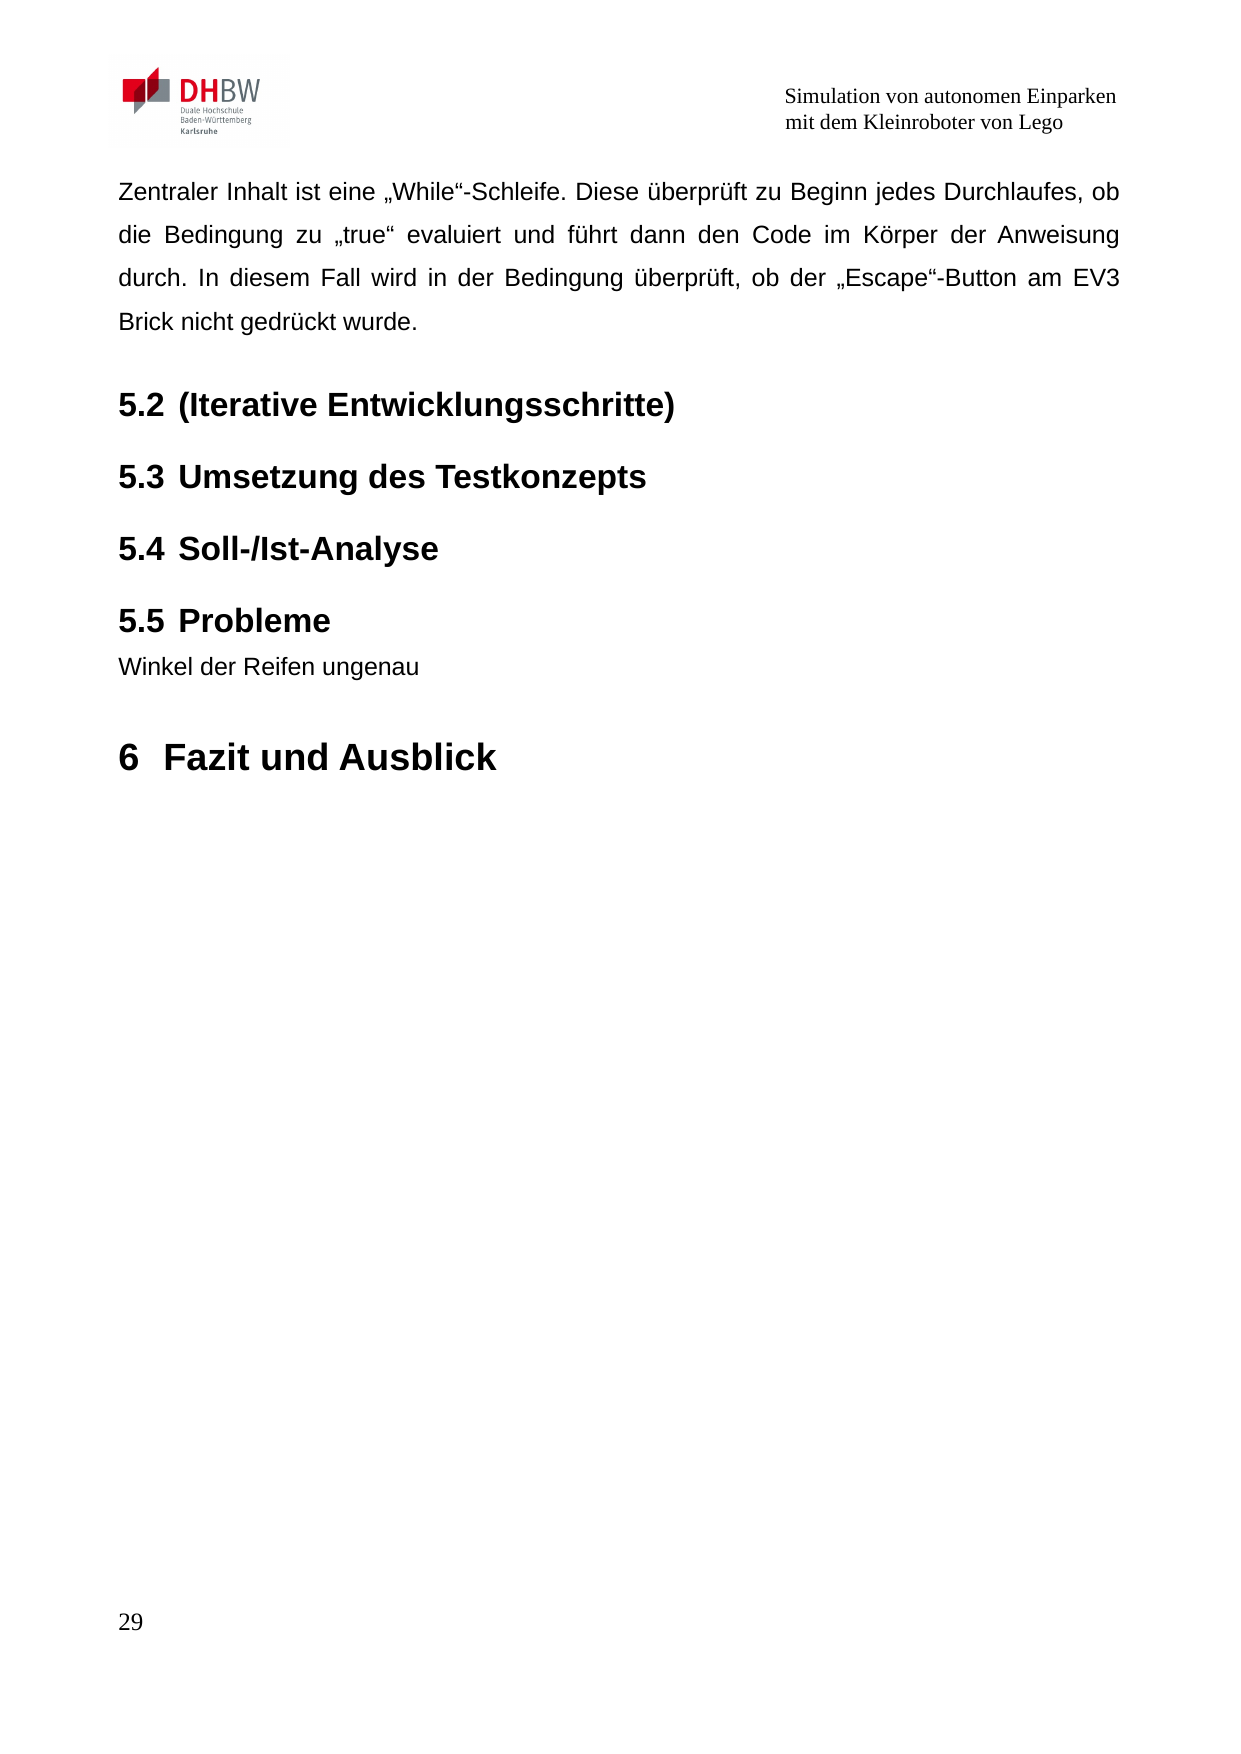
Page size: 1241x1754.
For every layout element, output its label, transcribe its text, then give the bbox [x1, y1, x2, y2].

subtitle (Iterative Entwicklungsschritte) [118, 385, 1122, 424]
subtitle Probleme [118, 601, 1122, 639]
subtitle Soll-/Ist-Analyse [118, 529, 1122, 568]
picture [108, 54, 291, 148]
text Zentraler Inhalt ist eine „While“-Schleife. Diese überprüft zu Beginn jedes Durchlaufes, ob die Bedingung zu „true“ evaluiert und führt dann den Code im Körper der Anweisung durch. In diesem Fall wird in der Bedingung überprüft, ob der „Escape“-Button am EV3 Brick nicht gedrückt wurde. [118, 177, 1122, 335]
subtitle Fazit und Ausblick [118, 735, 1122, 778]
subtitle Umsetzung des Testkonzepts [118, 457, 1122, 496]
text Winkel der Reifen ungenau [118, 652, 1122, 681]
